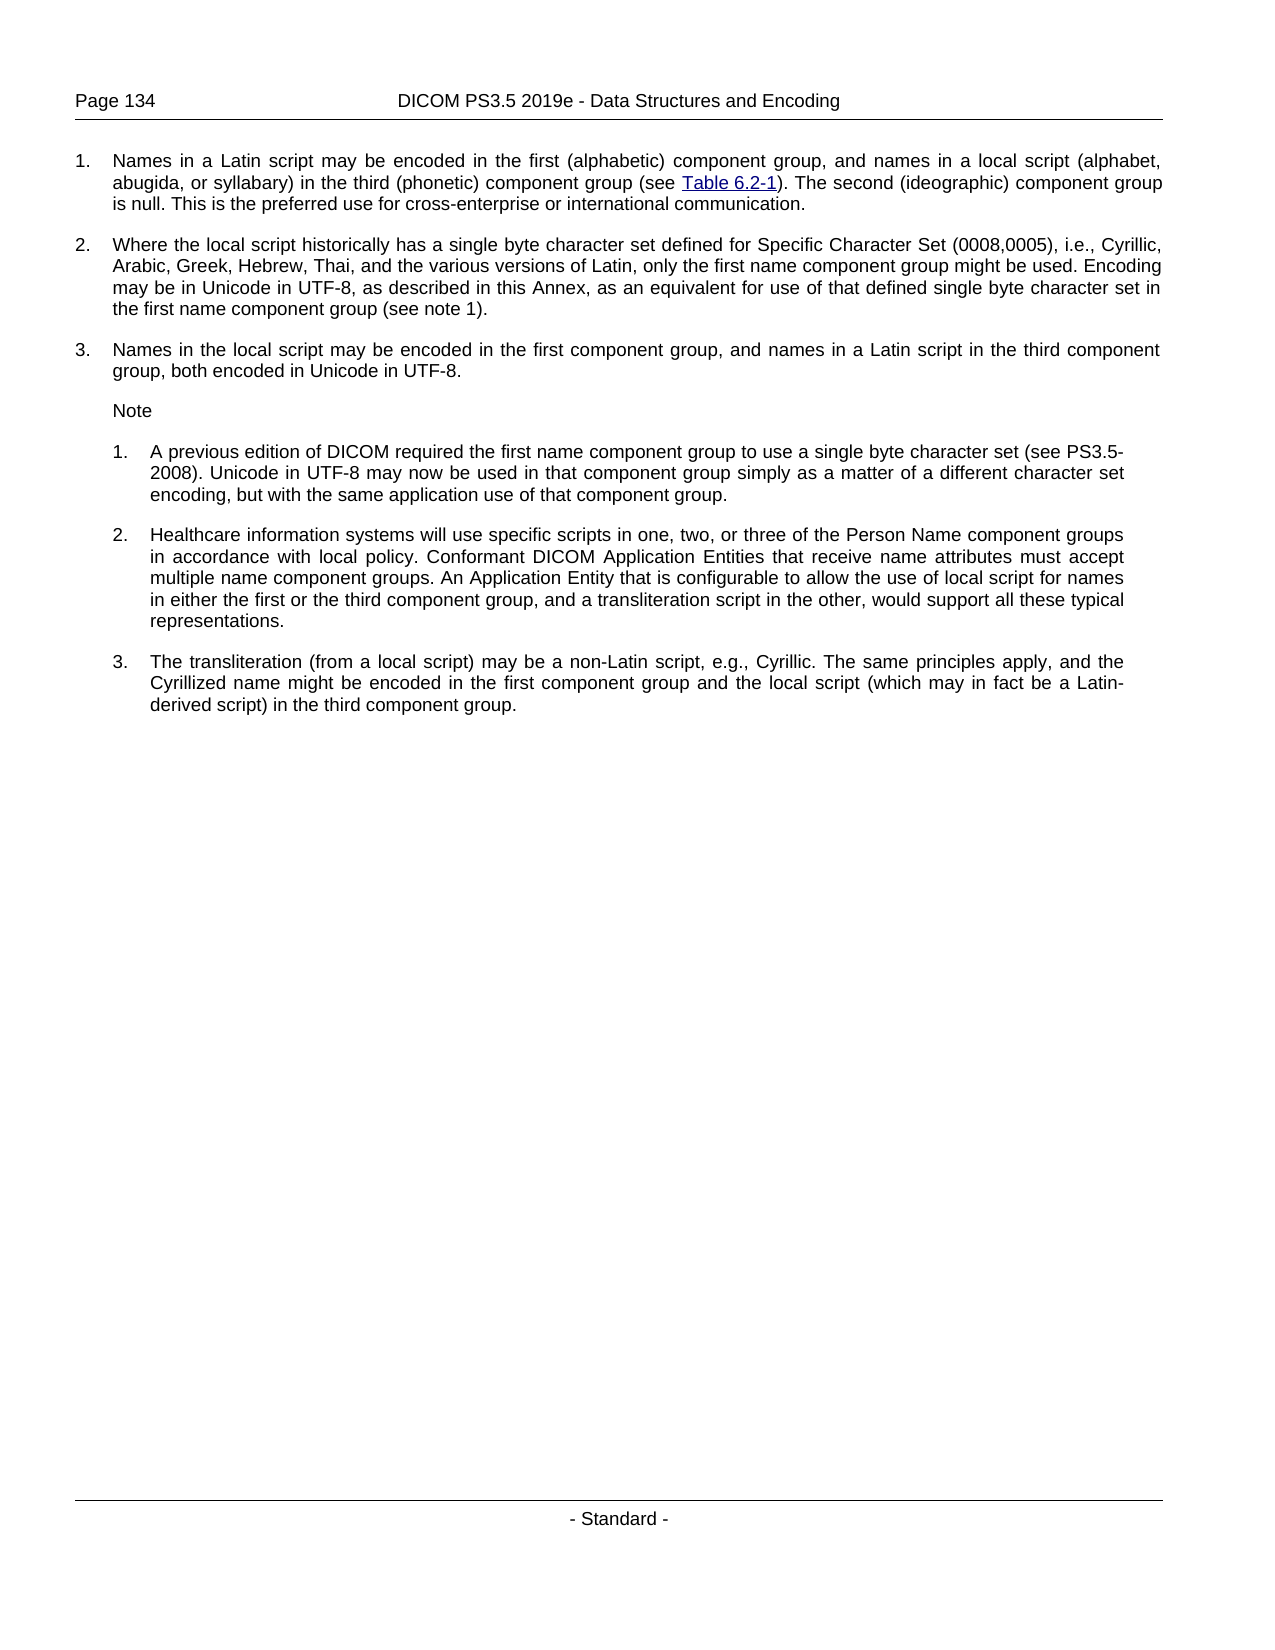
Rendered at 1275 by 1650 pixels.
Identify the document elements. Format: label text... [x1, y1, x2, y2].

text 3. The transliteration (from a local script) may be a non-Latin script, e.g., Cyrillic. The same principles apply, and the Cyrillized name might be encoded in the first component group and the local script (which may in fact be a Latin-derived script) in the third component group. [112, 651, 1125, 715]
text 1. A previous edition of DICOM required the first name component group to use a single byte character set (see PS3.5-2008). Unicode in UTF-8 may now be used in that component group simply as a matter of a different character set encoding, but with the same application use of that component group. [112, 441, 1125, 505]
text Note [112, 400, 1125, 422]
text 3. Names in the local script may be encoded in the first component group, and names in a Latin script in the third component group, both encoded in Unicode in UTF-8. [75, 338, 1162, 382]
text 2. Where the local script historically has a single byte character set defined for Specific Character Set (0008,0005), i.e., Cyrillic, Arabic, Greek, Hebrew, Thai, and the various versions of Latin, only the first name component group might be used. Encoding may be in Unicode in UTF-8, as described in this Annex, as an equivalent for use of that defined single byte character set in the first name component group (see note 1). [75, 233, 1162, 320]
text 1. Names in a Latin script may be encoded in the first (alphabetic) component group, and names in a local script (alphabet, abugida, or syllabary) in the third (phonetic) component group (see Table 6.2-1). The second (ideographic) component group is null. This is the preferred use for cross-enterprise or international communication. [75, 150, 1162, 215]
text 2. Healthcare information systems will use specific scripts in one, two, or three of the Person Name component groups in accordance with local policy. Conformant DICOM Application Entities that receive name attributes must accept multiple name component groups. An Application Entity that is configurable to allow the use of local script for names in either the first or the third component group, and a transliteration script in the other, would support all these typical representations. [112, 524, 1125, 632]
